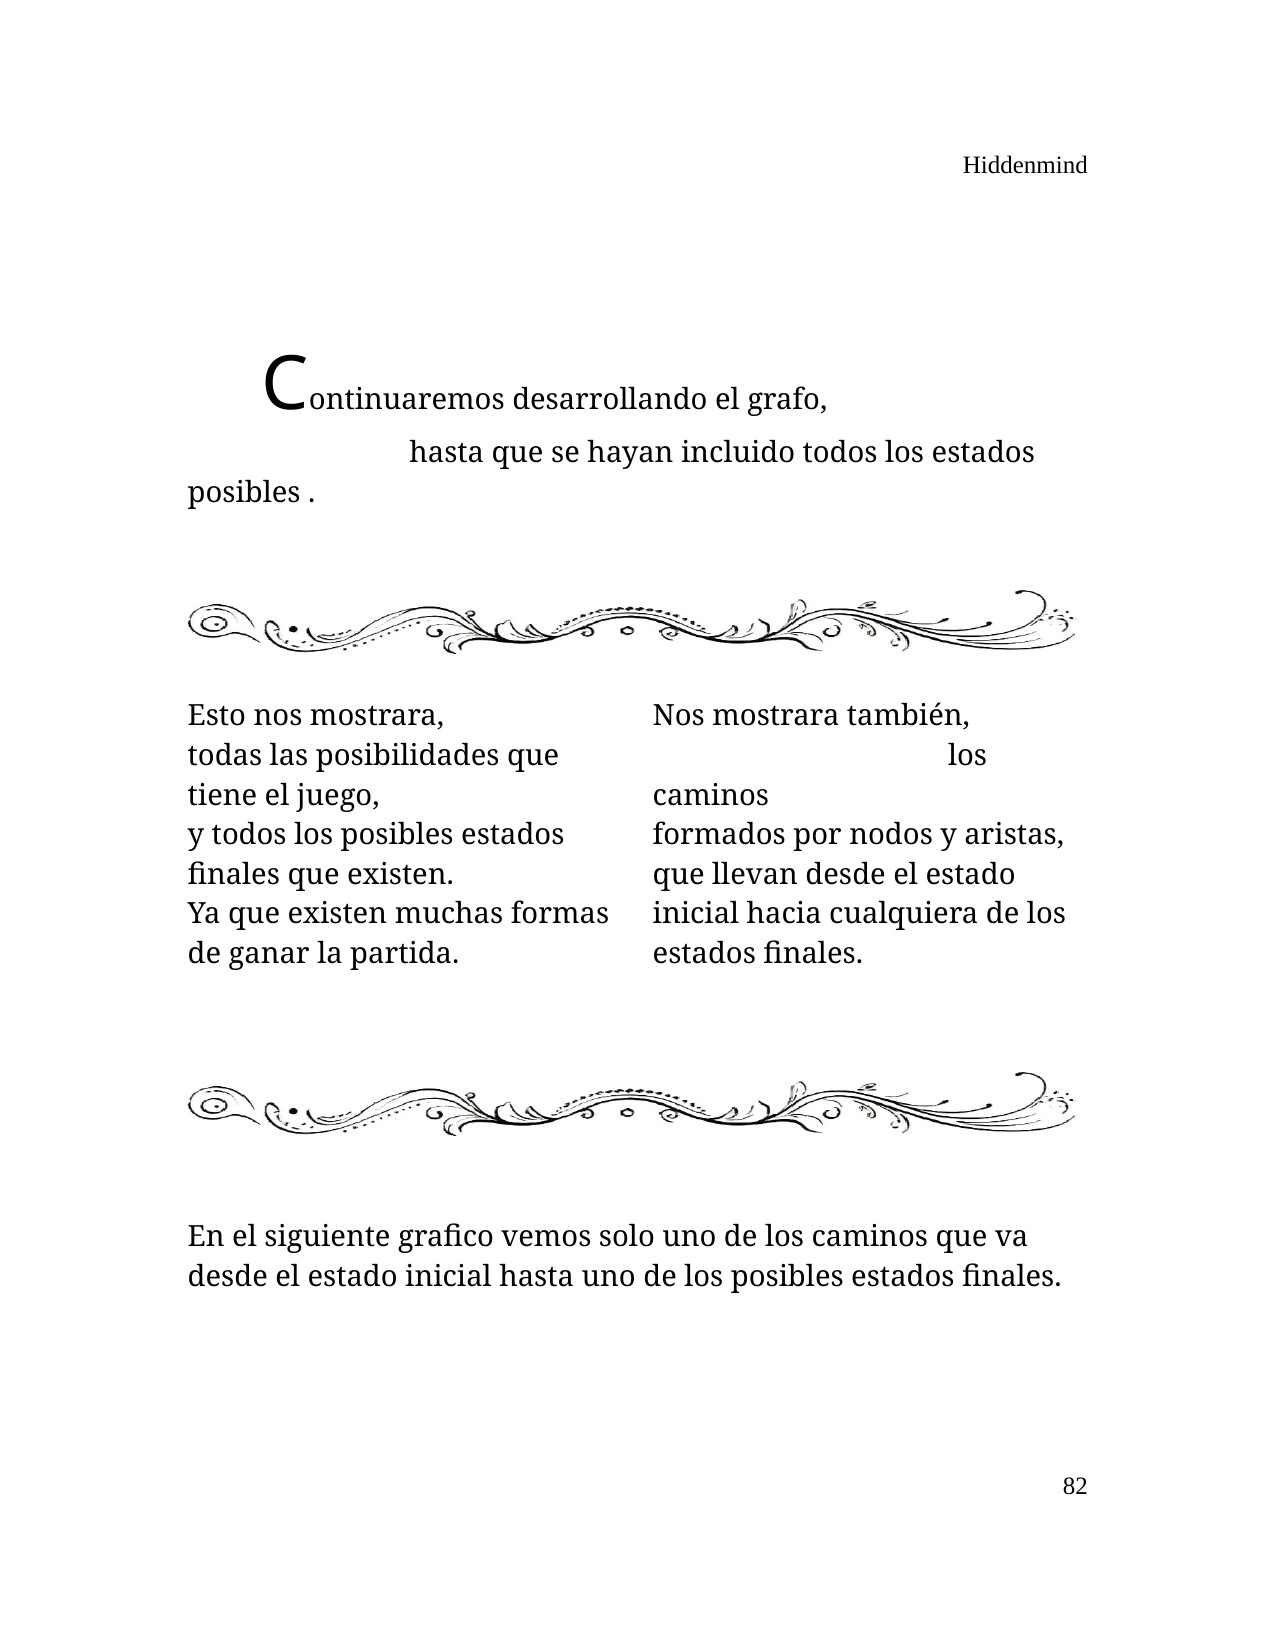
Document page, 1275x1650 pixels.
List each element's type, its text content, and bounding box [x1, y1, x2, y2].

picture [187, 590, 1077, 655]
text Esto nos mostrara, [187, 694, 622, 734]
text y todos los posibles estados finales que existen. [187, 813, 622, 893]
text todas las posibilidades que tiene el juego, [187, 734, 622, 813]
text Ya que existen muchas formas de ganar la partida. [187, 893, 622, 972]
text formados por nodos y aristas, [652, 813, 1087, 853]
text hasta que se hayan incluido todos los estados posibles . [187, 431, 1087, 511]
text los caminos [652, 734, 1087, 813]
text Nos mostrara también, [652, 694, 1087, 734]
picture [187, 1071, 1077, 1137]
text En el siguiente grafico vemos solo uno de los caminos que va desde el estado inicial hasta uno de los posibles estados finales. [187, 1216, 1087, 1295]
text Continuaremos desarrollando el grafo, [187, 329, 1087, 431]
text que llevan desde el estado inicial hacia cualquiera de los estados finales. [652, 853, 1087, 972]
